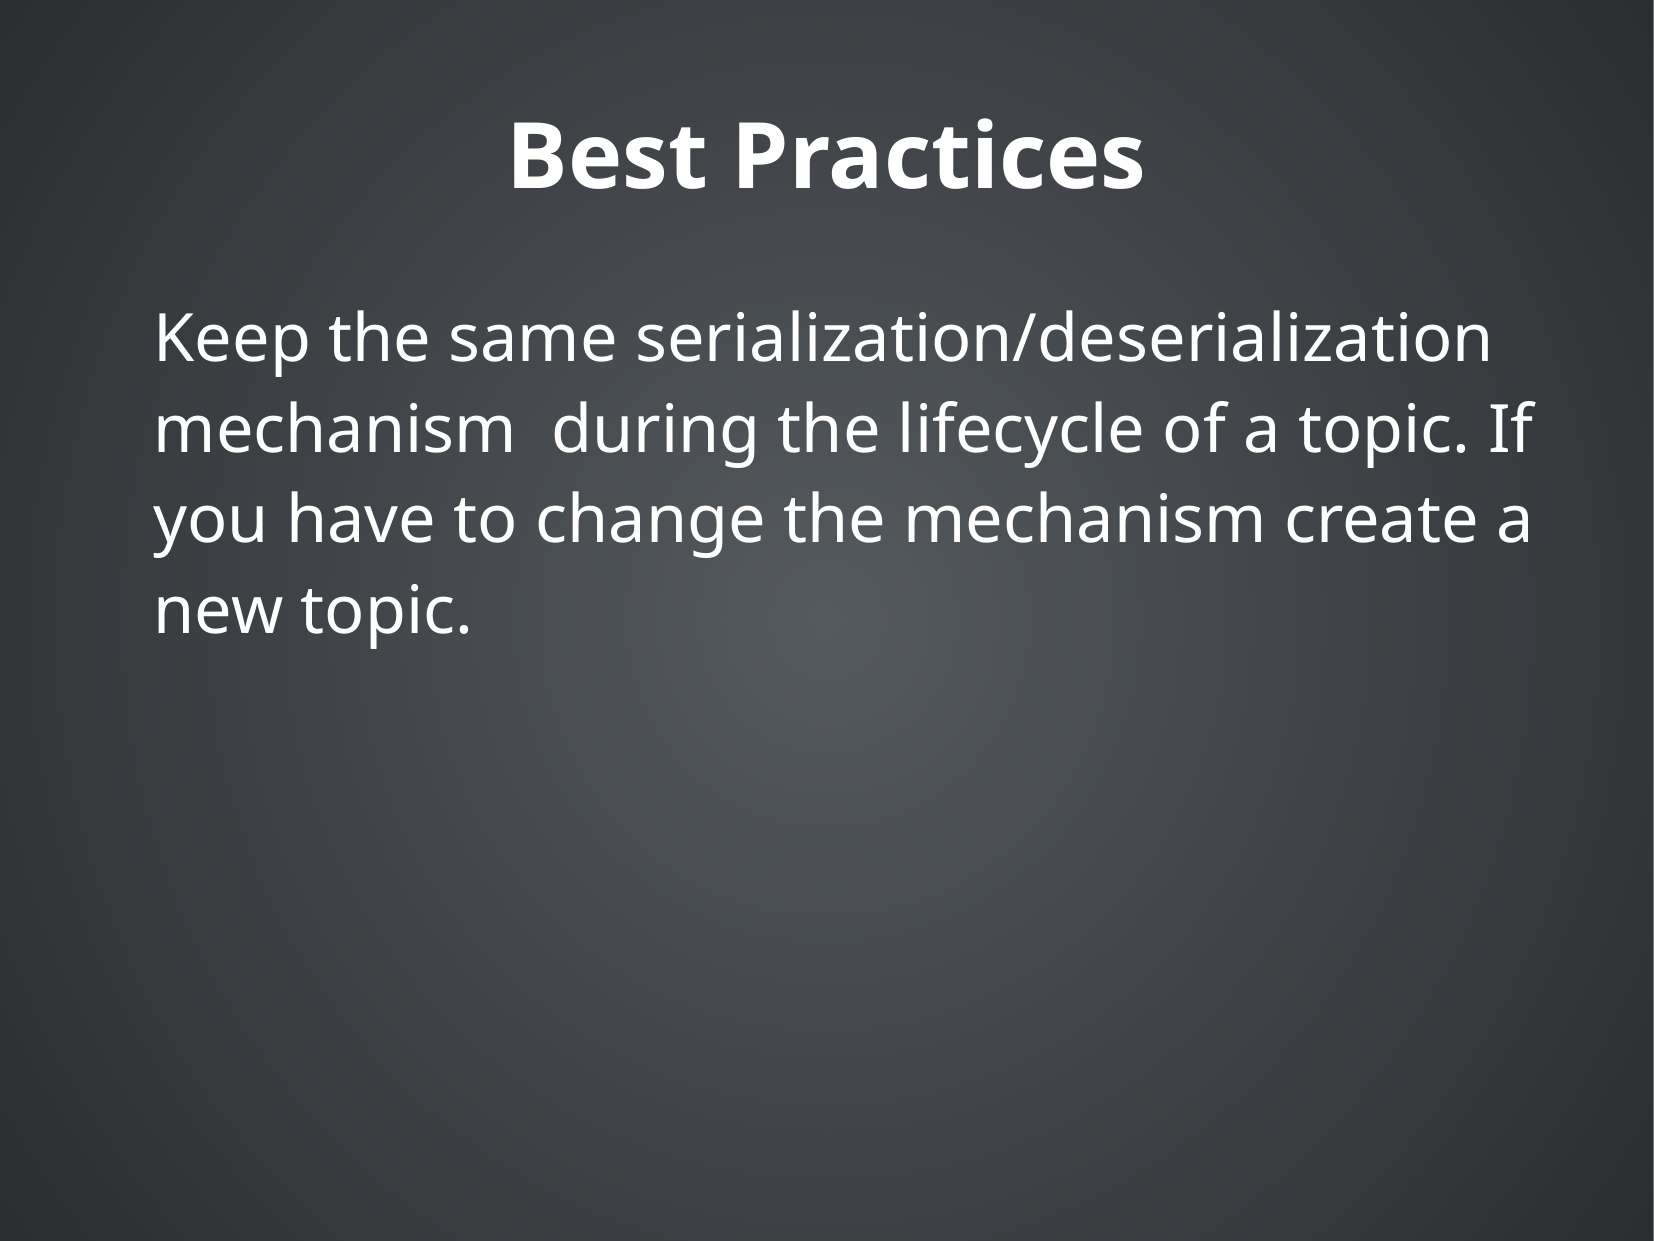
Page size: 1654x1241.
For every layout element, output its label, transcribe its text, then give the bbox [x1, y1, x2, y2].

list Keep the same serialization/deserialization mechanism during the lifecycle of a topic. If you have to change the mechanism create a new topic. [82, 290, 1571, 1109]
title Best Practices [82, 49, 1571, 257]
picture [0, 0, 1654, 1241]
